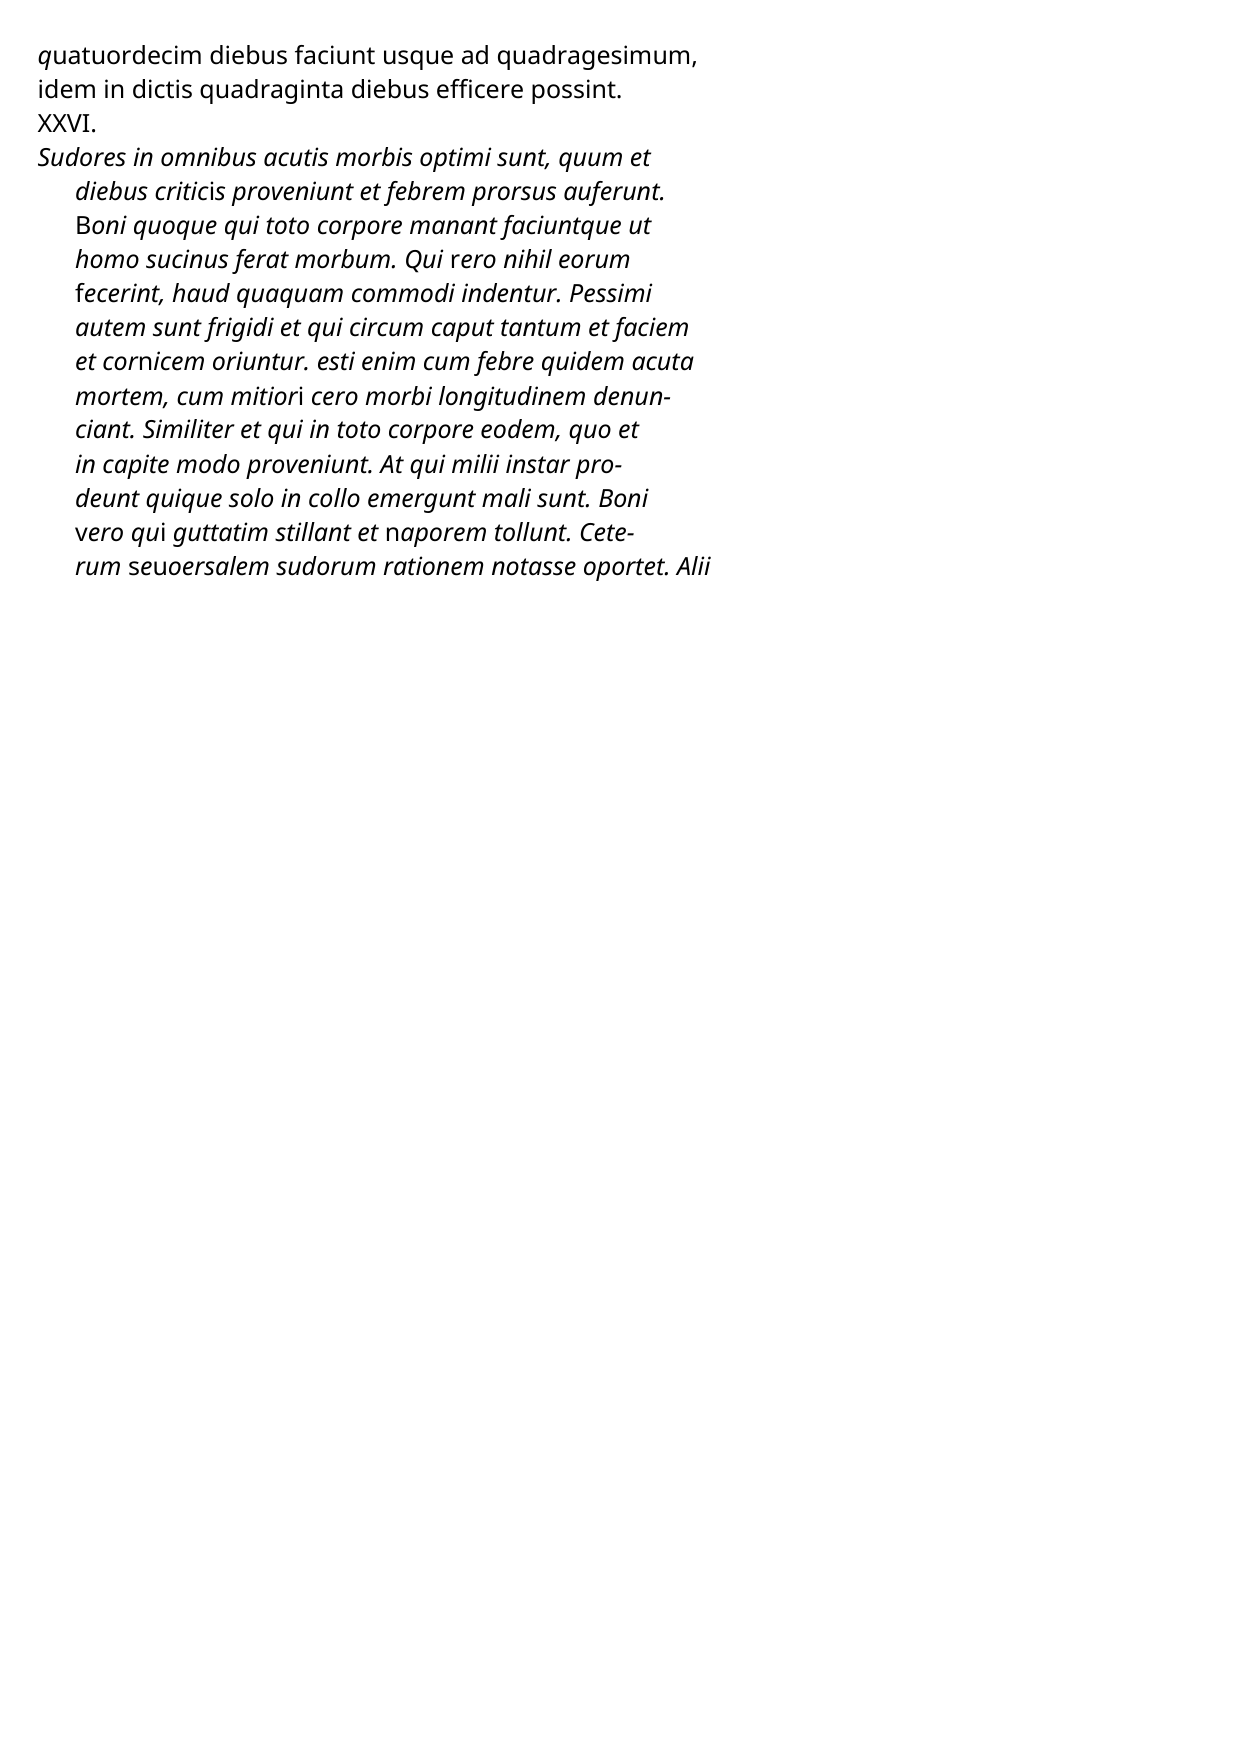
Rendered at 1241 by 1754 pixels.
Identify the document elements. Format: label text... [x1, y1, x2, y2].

text quatuordecim diebus faciunt usque ad quadragesimum, idem in dictis quadraginta diebus efficere possint. [37, 37, 1203, 106]
text XXVI. [37, 106, 1203, 140]
text Sudores in omnibus acutis morbis optimi sunt, quum et diebus criticis proveniunt et febrem prorsus auferunt. Boni quoque qui toto corpore manant faciuntque ut homo sucinus ferat morbum. Qui rero nihil eorum fecerint, haud quaquam commodi indentur. Pessimi autem sunt frigidi et qui circum caput tantum et faciem et cornicem oriuntur. esti enim cum febre quidem acuta mortem, cum mitiori cero morbi longitudinem denun- ciant. Similiter et qui in toto corpore eodem, quo et in capite modo proveniunt. At qui milii instar pro- deunt quique solo in collo emergunt mali sunt. Boni vero qui guttatim stillant et naporem tollunt. Cete- rum seuoersalem sudorum rationem notasse oportet. Alii [37, 140, 1203, 582]
